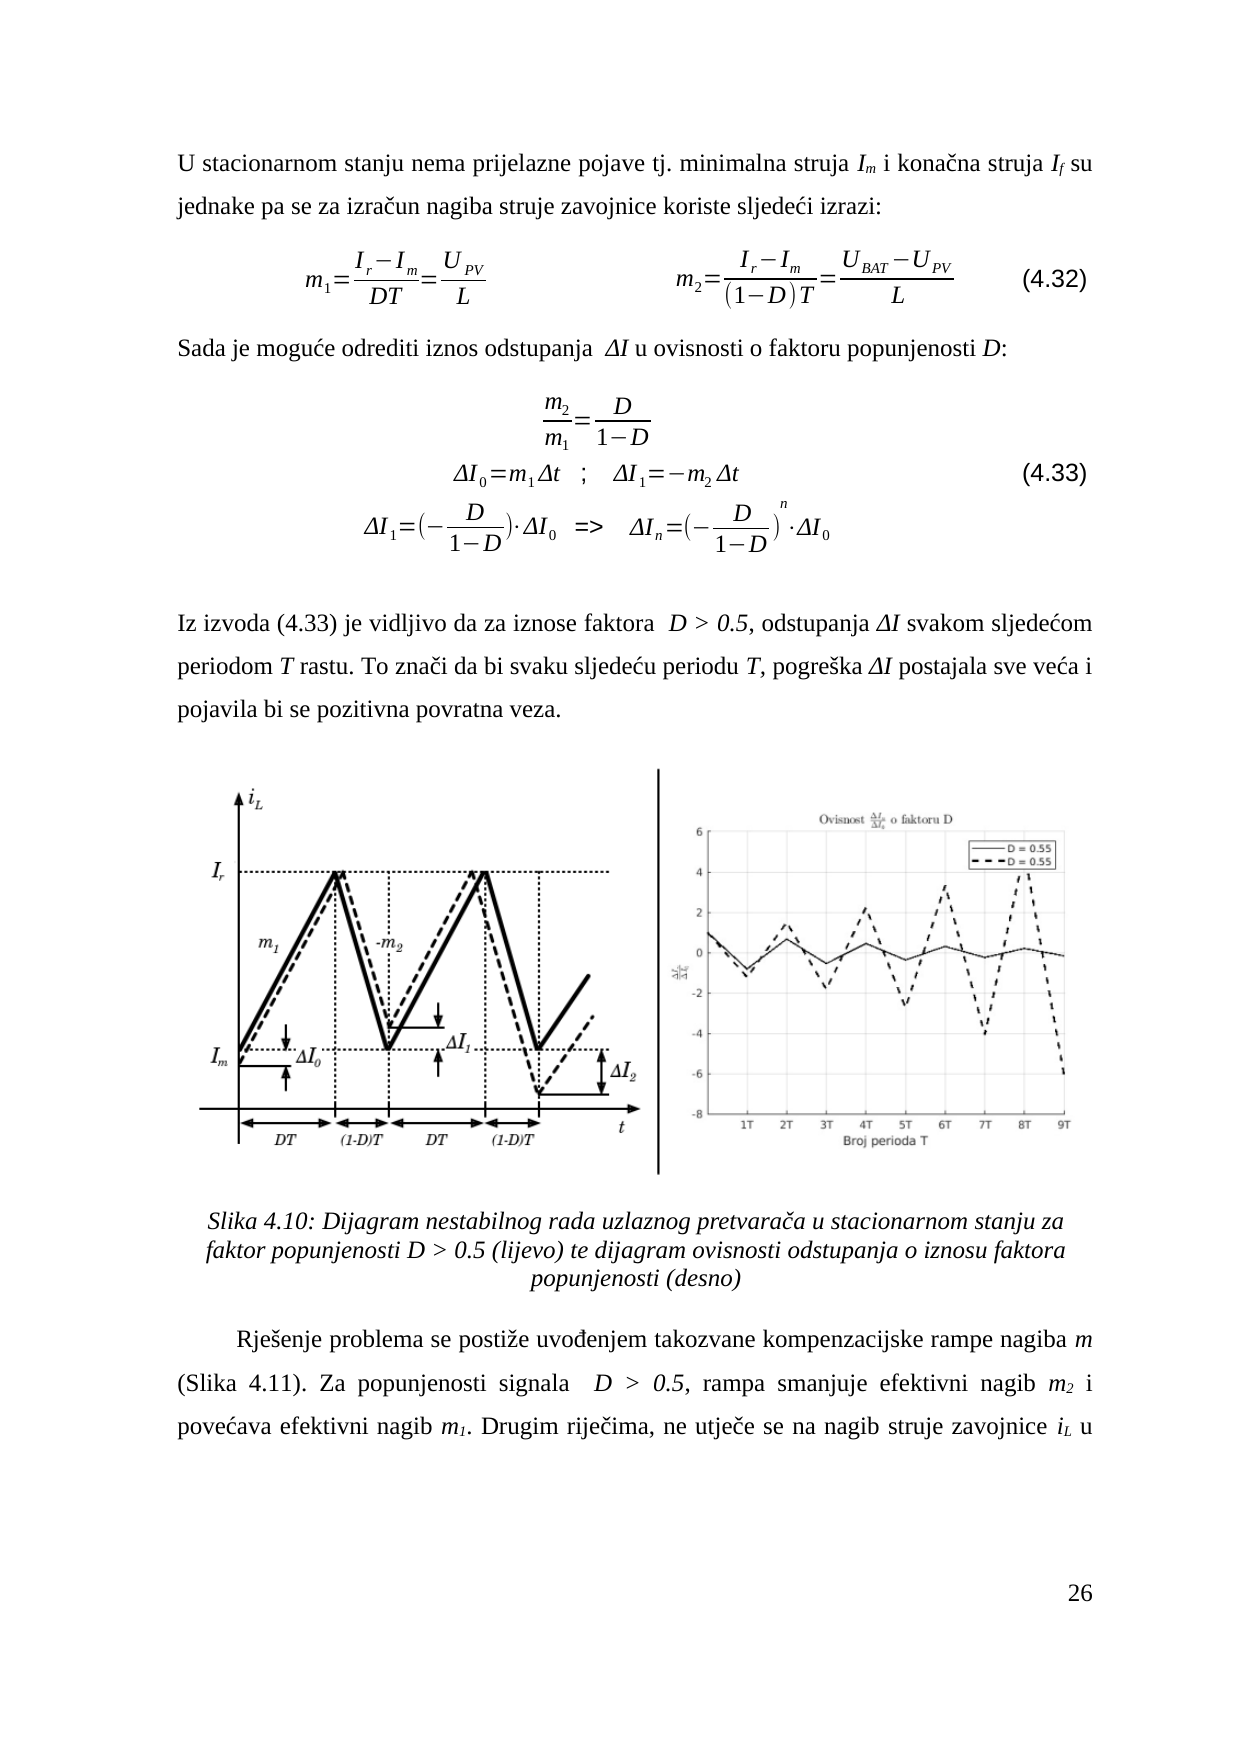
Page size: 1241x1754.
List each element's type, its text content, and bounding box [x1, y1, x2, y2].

table_header (4.33) [1016, 382, 1093, 567]
table_header (4.32) [1016, 240, 1093, 321]
text U stacionarnom stanju nema prijelazne pojave tj. minimalna struja Im i konačna struja If su jednake pa se za izračun nagiba struje zavojnice koriste sljedeći izrazi: [177, 148, 1093, 219]
table_header ; => [177, 382, 1016, 567]
text Rješenje problema se postiže uvođenjem takozvane kompenzacijske rampe nagiba m (Slika 4.11). Za popunjenosti signala D > 0.5, rampa smanjuje efektivni nagib m2 i povećava efektivni nagib m1. Drugim riječima, ne utječe se na nagib struje zavojnice iL u [177, 1324, 1093, 1439]
text Sada je moguće odrediti iznos odstupanja ΔI u ovisnosti o faktoru popunjenosti D: [177, 333, 1093, 361]
picture [195, 768, 1077, 1181]
table_header [615, 240, 1016, 321]
text Iz izvoda (4.33) je vidljivo da za iznose faktora D > 0.5, odstupanja ΔI svakom sljedećom periodom T rastu. To znači da bi svaku sljedeću periodu T, pogreška ΔI postajala sve veća i pojavila bi se pozitivna povratna veza. [177, 608, 1093, 723]
table_header [177, 240, 615, 321]
text Slika 4.10: Dijagram nestabilnog rada uzlaznog pretvarača u stacionarnom stanju za faktor popunjenosti D > 0.5 (lijevo) te dijagram ovisnosti odstupanja o iznosu faktora popunjenosti (desno) [177, 1206, 1095, 1292]
